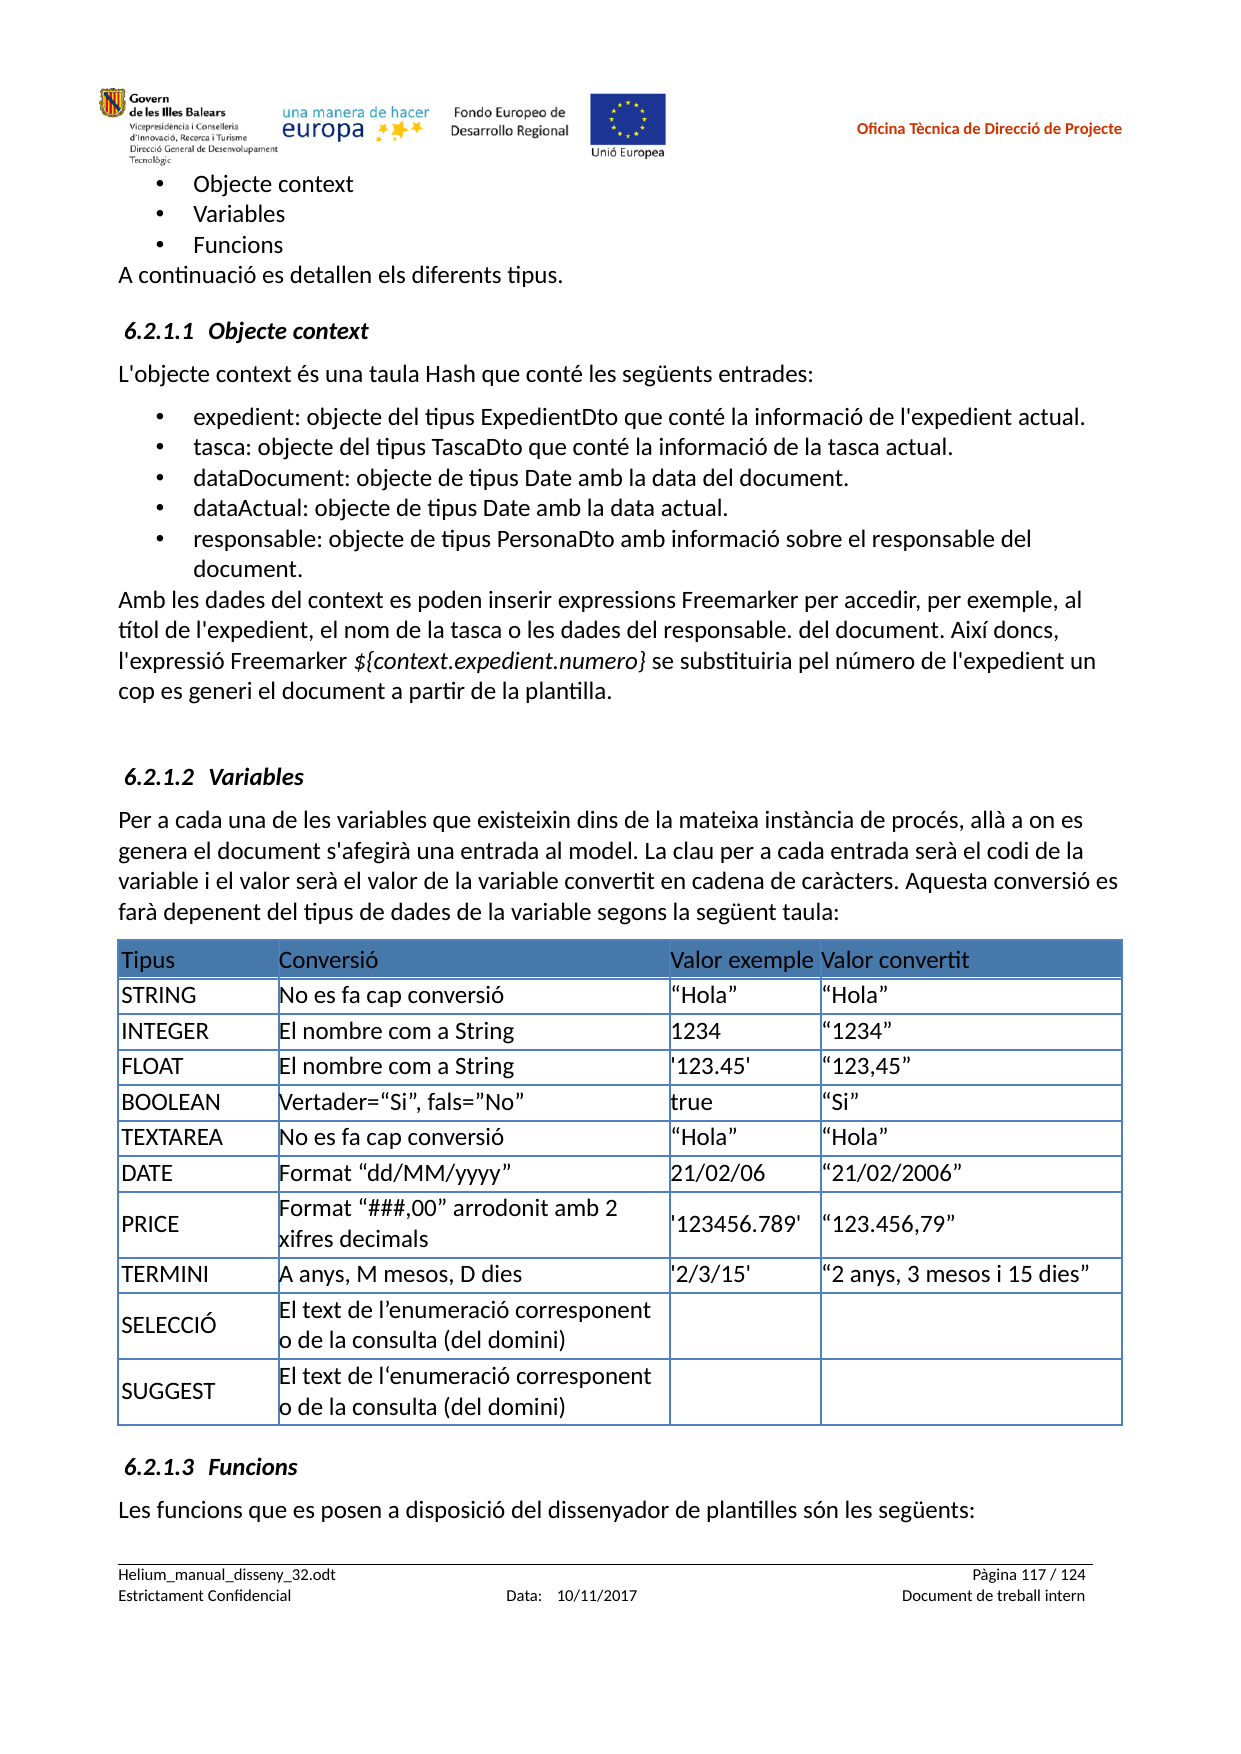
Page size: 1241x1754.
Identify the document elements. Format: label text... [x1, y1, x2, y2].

table_cell El nombre com a String [280, 1015, 669, 1048]
table_header Valor convertit [822, 941, 1121, 977]
table_cell Vertader=“Si”, fals=”No” [280, 1086, 669, 1119]
list tasca: objecte del tipus TascaDto que conté la informació de la tasca actual. [156, 431, 1122, 462]
table_cell A anys, M mesos, D dies [280, 1259, 669, 1292]
table_cell BOOLEAN [119, 1086, 278, 1119]
table_cell '2/3/15' [671, 1259, 820, 1292]
table_cell Format “###,00” arrodonit amb 2 xifres decimals [280, 1193, 669, 1257]
table_cell [822, 1294, 1121, 1358]
list dataDocument: objecte de tipus Date amb la data del document. [156, 462, 1122, 492]
list Variables [156, 198, 1122, 229]
table_cell “Hola” [822, 980, 1121, 1013]
subtitle Objecte context [118, 315, 1122, 345]
table_cell 1234 [671, 1015, 820, 1048]
table_cell SELECCIÓ [119, 1294, 278, 1358]
list dataActual: objecte de tipus Date amb la data actual. [156, 492, 1122, 523]
table_cell “Hola” [671, 1122, 820, 1155]
table_cell El text de l‘enumeració corresponent o de la consulta (del domini) [280, 1360, 669, 1424]
table_cell INTEGER [119, 1015, 278, 1048]
table_cell true [671, 1086, 820, 1119]
text Les funcions que es posen a disposició del dissenyador de plantilles són les següents: [118, 1494, 1122, 1524]
table_cell “2 anys, 3 mesos i 15 dies” [822, 1259, 1121, 1292]
table_cell '123456.789' [671, 1193, 820, 1257]
table_header Tipus [119, 941, 278, 977]
table_cell FLOAT [119, 1051, 278, 1084]
table_cell “Hola” [822, 1122, 1121, 1155]
list Objecte context [156, 168, 1122, 198]
table_cell “123.456,79” [822, 1193, 1121, 1257]
table_cell No es fa cap conversió [280, 980, 669, 1013]
table_cell DATE [119, 1157, 278, 1191]
table_cell TERMINI [119, 1259, 278, 1292]
picture [99, 87, 668, 166]
subtitle Funcions [118, 1451, 1122, 1482]
table_cell 21/02/06 [671, 1157, 820, 1191]
text Amb les dades del context es poden inserir expressions Freemarker per accedir, per exemple, al títol de l'expedient, el nom de la tasca o les dades del responsable. del document. Així doncs, l'expressió Freemarker ${context.expedient.numero} se substituiria pel número de l'expedient un cop es generi el document a partir de la plantilla. [118, 584, 1122, 706]
list expedient: objecte del tipus ExpedientDto que conté la informació de l'expedient actual. [156, 401, 1122, 431]
table_cell TEXTAREA [119, 1122, 278, 1155]
table_cell “21/02/2006” [822, 1157, 1121, 1191]
table_cell Format “dd/MM/yyyy” [280, 1157, 669, 1191]
list Funcions [156, 229, 1122, 259]
table_header Conversió [280, 941, 669, 977]
table_cell '123.45' [671, 1051, 820, 1084]
table_cell “Si” [822, 1086, 1121, 1119]
list responsable: objecte de tipus PersonaDto amb informació sobre el responsable del document. [156, 523, 1122, 584]
table_cell PRICE [119, 1193, 278, 1257]
text L'objecte context és una taula Hash que conté les següents entrades: [118, 358, 1122, 388]
table_cell “Hola” [671, 980, 820, 1013]
table_cell No es fa cap conversió [280, 1122, 669, 1155]
table_cell [822, 1360, 1121, 1424]
table_cell SUGGEST [119, 1360, 278, 1424]
table_cell [671, 1360, 820, 1424]
text A continuació es detallen els diferents tipus. [118, 259, 1122, 290]
table_cell STRING [119, 980, 278, 1013]
subtitle Variables [118, 762, 1122, 792]
table_cell El text de l’enumeració corresponent o de la consulta (del domini) [280, 1294, 669, 1358]
text Per a cada una de les variables que existeixin dins de la mateixa instància de procés, allà a on es genera el document s'afegirà una entrada al model. La clau per a cada entrada serà el codi de la variable i el valor serà el valor de la variable convertit en cadena de caràcters. Aquesta conversió es farà depenent del tipus de dades de la variable segons la següent taula: [118, 804, 1122, 926]
table_cell El nombre com a String [280, 1051, 669, 1084]
table_cell [671, 1294, 820, 1358]
table_cell “123,45” [822, 1051, 1121, 1084]
table_header Valor exemple [671, 941, 820, 977]
table_cell “1234” [822, 1015, 1121, 1048]
